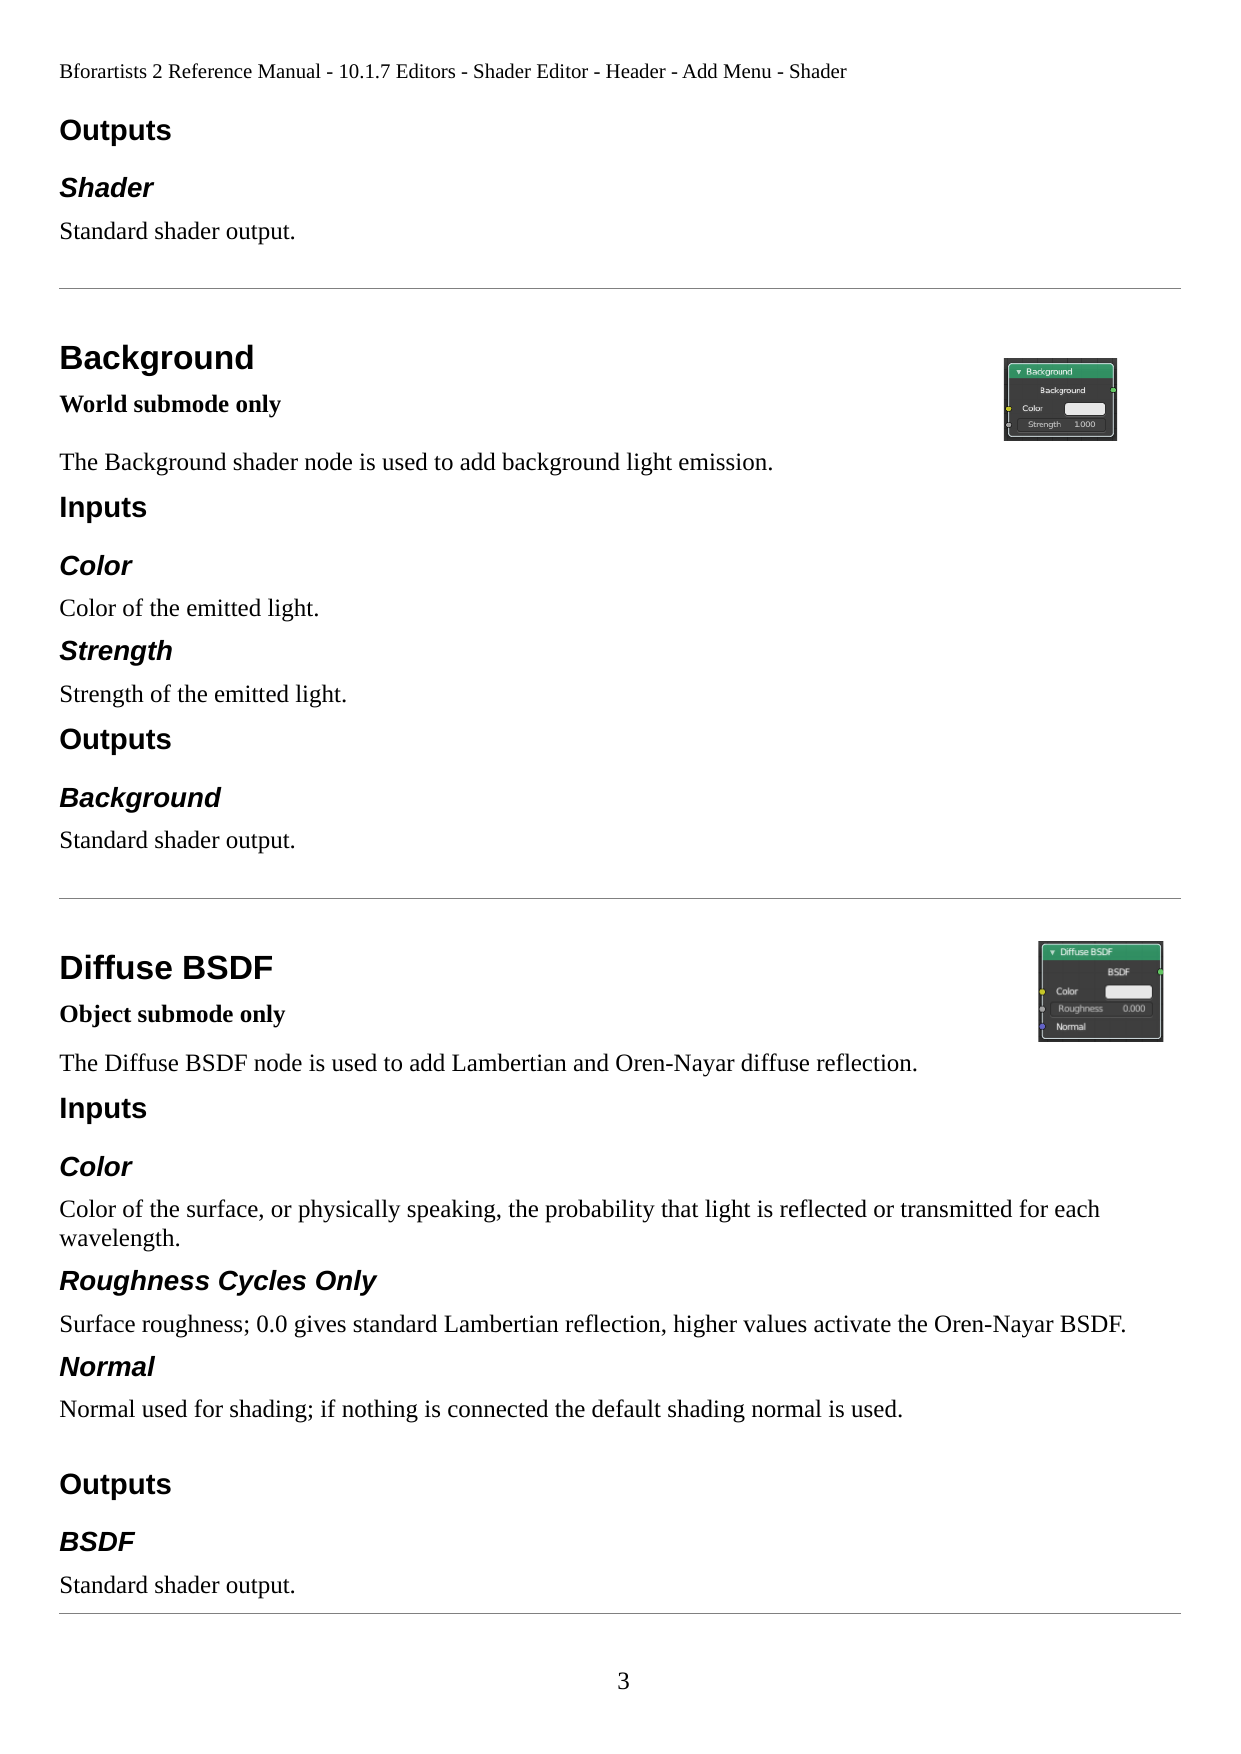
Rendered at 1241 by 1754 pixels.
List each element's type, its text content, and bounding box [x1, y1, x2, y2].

text Object submode only [59, 999, 1038, 1028]
text The Background shader node is used to add background light emission. [59, 447, 1181, 476]
text Color of the emitted light. [59, 593, 1181, 622]
subtitle Outputs [59, 722, 1181, 756]
subtitle Normal [59, 1350, 1181, 1382]
text Strength of the emitted light. [59, 679, 1181, 708]
text Normal used for shading; if nothing is connected the default shading normal is used. [59, 1394, 1181, 1423]
text World submode only [59, 389, 1003, 418]
text The Diffuse BSDF node is used to add Lambertian and Oren-Nayar diffuse reflection. [59, 1048, 1181, 1077]
text Color of the surface, or physically speaking, the probability that light is reflected or transmitted for each wavelength. [59, 1194, 1181, 1252]
picture [1003, 358, 1118, 441]
subtitle Inputs [59, 490, 1181, 524]
text Standard shader output. [59, 216, 1181, 244]
subtitle Strength [59, 634, 1181, 666]
text Standard shader output. [59, 1570, 1181, 1598]
subtitle Diffuse BSDF [59, 948, 1038, 987]
picture [1038, 941, 1164, 1042]
subtitle BSDF [59, 1525, 1181, 1557]
subtitle Color [59, 1150, 1181, 1182]
subtitle Background [59, 338, 1181, 377]
subtitle Outputs [59, 113, 1181, 146]
text [1164, 999, 1181, 1028]
subtitle Background [59, 781, 1181, 813]
subtitle Inputs [59, 1091, 1181, 1125]
subtitle Shader [59, 171, 1181, 203]
text Standard shader output. [59, 825, 1181, 854]
subtitle Roughness Cycles Only [59, 1264, 1181, 1296]
subtitle Color [59, 549, 1181, 581]
subtitle Outputs [59, 1467, 1181, 1500]
text [1118, 389, 1181, 418]
subtitle [1164, 948, 1181, 987]
text Surface roughness; 0.0 gives standard Lambertian reflection, higher values activate the Oren-Nayar BSDF. [59, 1309, 1181, 1338]
